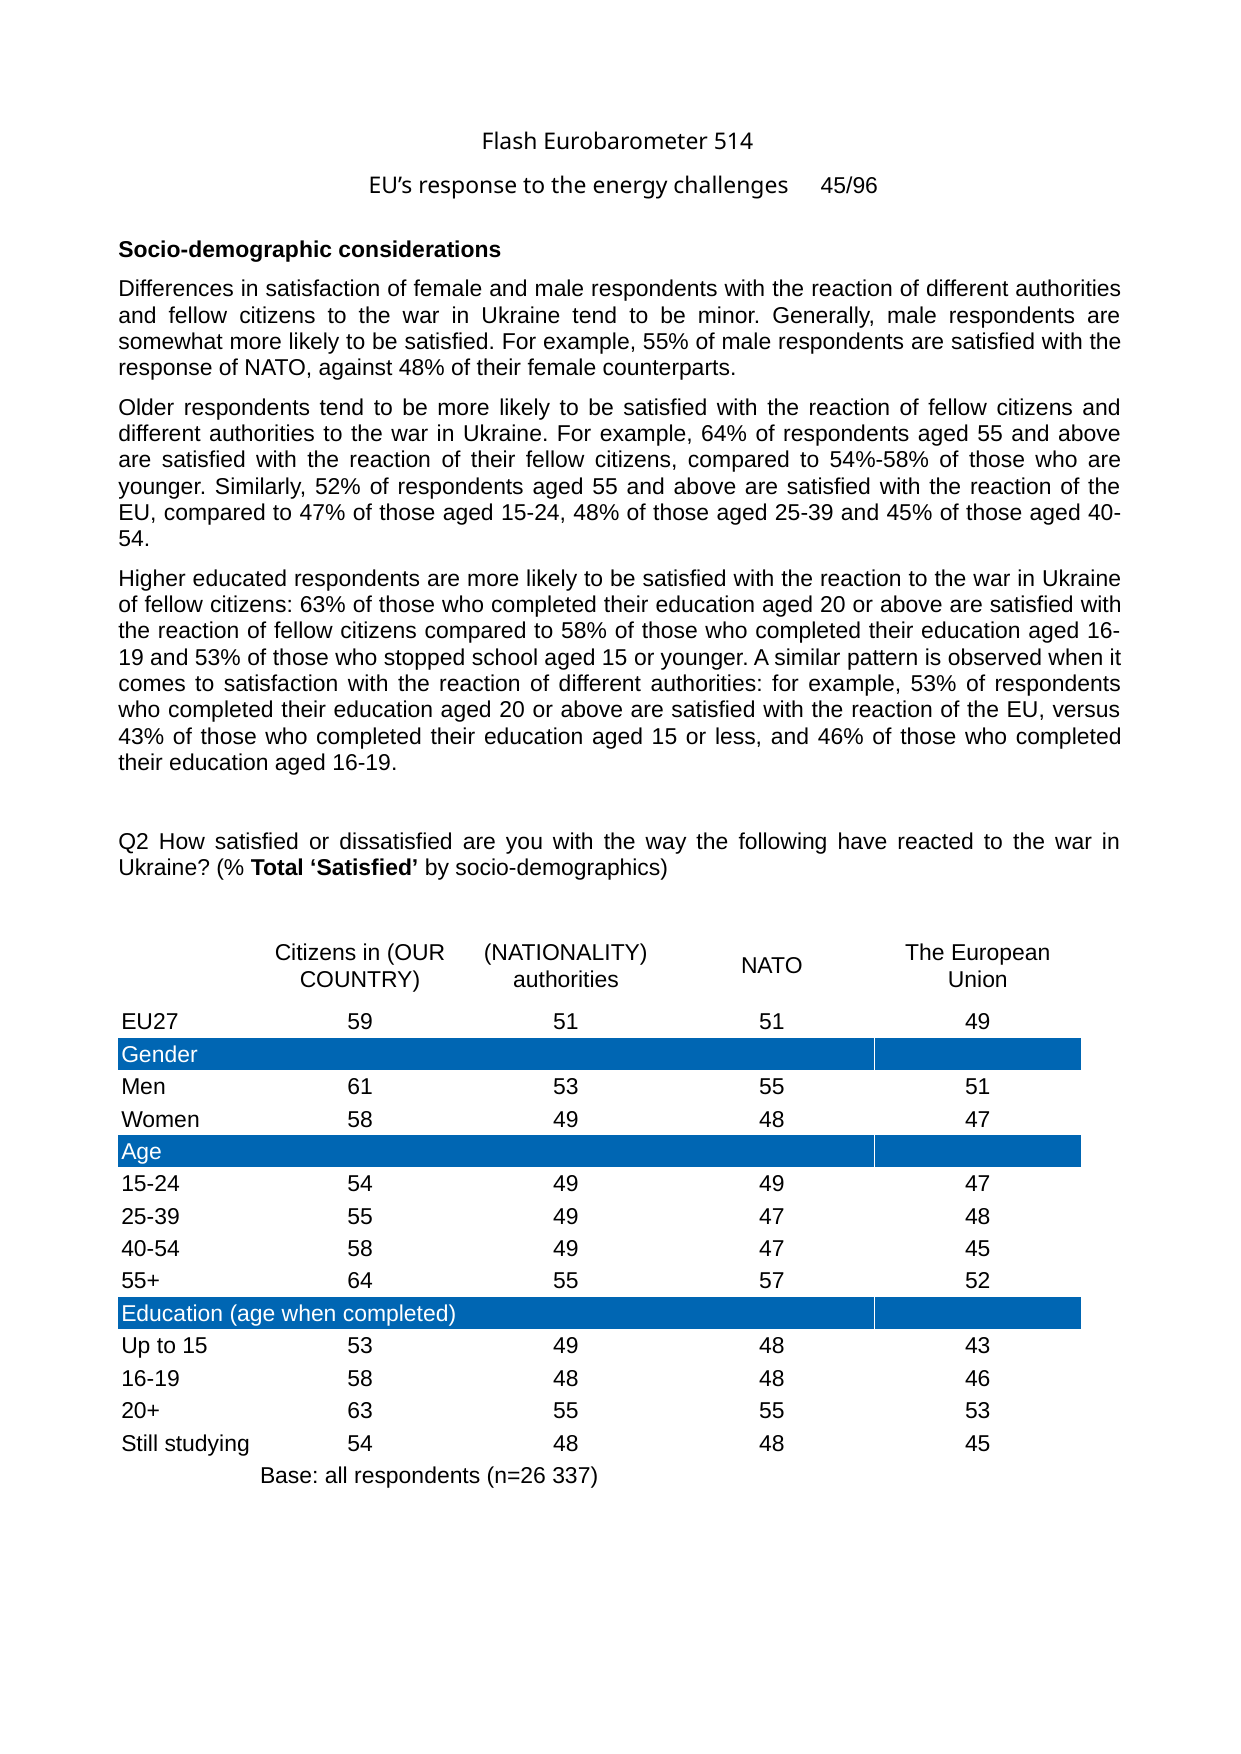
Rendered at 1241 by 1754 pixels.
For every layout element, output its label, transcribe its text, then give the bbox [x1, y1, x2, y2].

table_cell 55 [257, 1200, 463, 1232]
table_cell 49 [463, 1167, 669, 1200]
table_cell 48 [669, 1362, 874, 1394]
table_cell [669, 1297, 874, 1329]
text Differences in satisfaction of female and male respondents with the reaction of different authorities and fellow citizens to the war in Ukraine tend to be minor. Generally, male respondents are somewhat more likely to be satisfied. For example, 55% of male respondents are satisfied with the response of NATO, against 48% of their female counterparts. [118, 275, 1122, 381]
table_cell 48 [669, 1329, 874, 1362]
table_cell 47 [875, 1167, 1081, 1200]
table_header Citizens in (OUR COUNTRY) [257, 926, 463, 1005]
table_cell Gender [118, 1038, 257, 1070]
table_cell EU27 [118, 1005, 257, 1038]
table_header [118, 926, 257, 1005]
table_cell [463, 1038, 669, 1070]
table_cell 61 [257, 1070, 463, 1102]
text Socio-demographic considerations [118, 236, 1122, 262]
table_cell [669, 1135, 874, 1167]
table_cell 20+ [118, 1394, 257, 1426]
table_cell 55+ [118, 1265, 257, 1297]
text Older respondents tend to be more likely to be satisfied with the reaction of fellow citizens and different authorities to the war in Ukraine. For example, 64% of respondents aged 55 and above are satisfied with the reaction of their fellow citizens, compared to 54%-58% of those who are younger. Similarly, 52% of respondents aged 55 and above are satisfied with the reaction of the EU, compared to 47% of those aged 15-24, 48% of those aged 25-39 and 45% of those aged 40-54. [118, 393, 1122, 552]
table_cell [257, 1135, 463, 1167]
table_cell 47 [669, 1232, 874, 1264]
table_cell 16-19 [118, 1362, 257, 1394]
table_header NATO [669, 926, 874, 1005]
table_cell [118, 1459, 257, 1491]
table_cell 58 [257, 1232, 463, 1264]
text Higher educated respondents are more likely to be satisfied with the reaction to the war in Ukraine of fellow citizens: 63% of those who completed their education aged 20 or above are satisfied with the reaction of fellow citizens compared to 58% of those who completed their education aged 16-19 and 53% of those who stopped school aged 15 or younger. A similar pattern is observed when it comes to satisfaction with the reaction of different authorities: for example, 53% of respondents who completed their education aged 20 or above are satisfied with the reaction of the EU, versus 43% of those who completed their education aged 15 or less, and 46% of those who completed their education aged 16-19. [118, 564, 1122, 775]
table_cell 49 [463, 1329, 669, 1362]
table_cell Men [118, 1070, 257, 1102]
table_header (NATIONALITY) authorities [463, 926, 669, 1005]
table_cell [875, 1038, 1081, 1070]
table_cell 25-39 [118, 1200, 257, 1232]
table_cell Still studying [118, 1426, 257, 1459]
table_cell 52 [875, 1265, 1081, 1297]
table_cell Age [118, 1135, 257, 1167]
table_cell Education (age when completed) [118, 1297, 669, 1329]
table_cell 49 [463, 1103, 669, 1135]
table_cell [257, 1038, 463, 1070]
table_cell 49 [463, 1200, 669, 1232]
table_header The European Union [875, 926, 1081, 1005]
table_cell Base: all respondents (n=26 337) [257, 1459, 874, 1491]
table_cell 43 [875, 1329, 1081, 1362]
table_cell [669, 1038, 874, 1070]
table_cell 54 [257, 1426, 463, 1459]
table_cell 47 [875, 1103, 1081, 1135]
table_cell 55 [463, 1394, 669, 1426]
table_cell 63 [257, 1394, 463, 1426]
table_cell 55 [669, 1394, 874, 1426]
table_cell 55 [669, 1070, 874, 1102]
table_cell 49 [463, 1232, 669, 1264]
table_cell 46 [875, 1362, 1081, 1394]
table_cell 53 [875, 1394, 1081, 1426]
table_cell [875, 1297, 1081, 1329]
table_cell 15-24 [118, 1167, 257, 1200]
table_cell 55 [463, 1265, 669, 1297]
table_cell Women [118, 1103, 257, 1135]
table_cell 45 [875, 1232, 1081, 1264]
text Q2 How satisfied or dissatisfied are you with the way the following have reacted to the war in Ukraine? (% Total ‘Satisfied’ by socio-demographics) [118, 828, 1122, 880]
table_cell 51 [463, 1005, 669, 1038]
table_cell Up to 15 [118, 1329, 257, 1362]
table_cell 49 [669, 1167, 874, 1200]
table_cell 51 [875, 1070, 1081, 1102]
table_cell 40-54 [118, 1232, 257, 1264]
table_cell 48 [669, 1426, 874, 1459]
table_cell 58 [257, 1362, 463, 1394]
table_cell 48 [463, 1426, 669, 1459]
table_cell 64 [257, 1265, 463, 1297]
table_cell 47 [669, 1200, 874, 1232]
table_cell 58 [257, 1103, 463, 1135]
table_cell 57 [669, 1265, 874, 1297]
table_cell 51 [669, 1005, 874, 1038]
table_cell 59 [257, 1005, 463, 1038]
table_cell [875, 1459, 1081, 1491]
table_cell 53 [257, 1329, 463, 1362]
table_cell 45 [875, 1426, 1081, 1459]
table_cell 54 [257, 1167, 463, 1200]
table_cell 48 [463, 1362, 669, 1394]
table_cell 48 [669, 1103, 874, 1135]
table_cell 53 [463, 1070, 669, 1102]
table_cell 49 [875, 1005, 1081, 1038]
table_cell [463, 1135, 669, 1167]
table_cell 48 [875, 1200, 1081, 1232]
table_cell [875, 1135, 1081, 1167]
